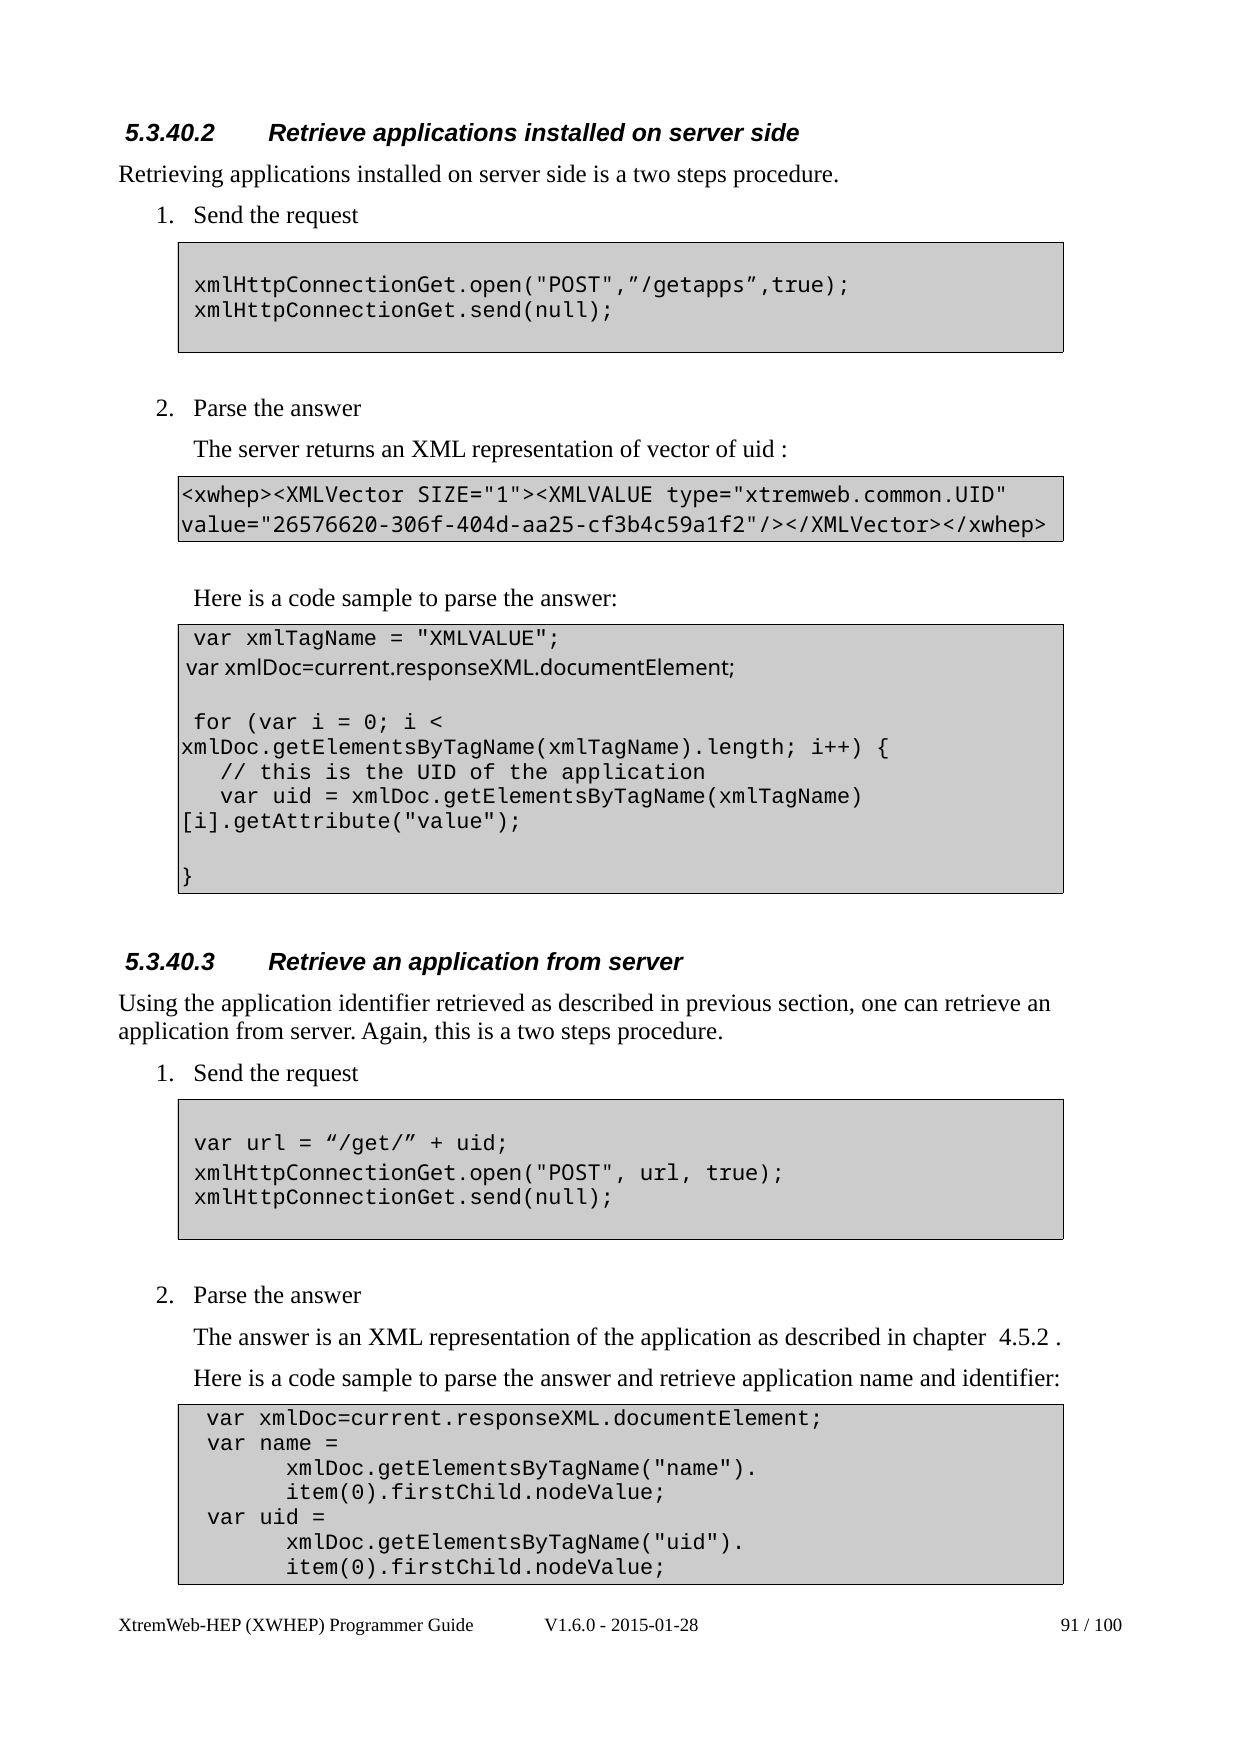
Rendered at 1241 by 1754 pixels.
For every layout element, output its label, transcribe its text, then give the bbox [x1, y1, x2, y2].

text The server returns an XML representation of vector of uid : [118, 434, 1122, 463]
text Here is a code sample to parse the answer: [118, 583, 1122, 611]
subtitle Retrieve applications installed on server side [118, 118, 1122, 147]
text item(0).firstChild.nodeValue; [179, 1553, 1063, 1584]
text } [179, 857, 1063, 893]
text xmlDoc.getElementsByTagName("name"). [179, 1454, 1063, 1478]
text var uid = [179, 1503, 1063, 1528]
text xmlDoc.getElementsByTagName("uid"). [179, 1528, 1063, 1553]
text Using the application identifier retrieved as described in previous section, one can retrieve an application from server. Again, this is a two steps procedure. [118, 988, 1122, 1045]
text var uid = xmlDoc.getElementsByTagName(xmlTagName)[i].getAttribute("value"); [179, 783, 1063, 832]
text for (var i = 0; i < xmlDoc.getElementsByTagName(xmlTagName).length; i++) { [179, 708, 1063, 758]
text xmlHttpConnectionGet.open("POST", url, true); [179, 1153, 1063, 1183]
list Send the request [156, 200, 1122, 229]
text var xmlDoc=current.responseXML.documentElement; [179, 649, 1063, 678]
text var xmlTagName = "XMLVALUE"; [179, 625, 1063, 649]
list The answer is an XML representation of the application as described in chapter 4.5.2. [156, 1322, 1122, 1350]
list Send the request [156, 1058, 1122, 1086]
text Retrieving applications installed on server side is a two steps procedure. [118, 159, 1122, 188]
list Here is a code sample to parse the answer and retrieve application name and identifier: [156, 1363, 1122, 1392]
list Parse the answer [156, 1280, 1122, 1309]
text var xmlDoc=current.responseXML.documentElement; [179, 1405, 1063, 1429]
text var url = “/get/” + uid; [179, 1129, 1063, 1153]
text xmlHttpConnectionGet.open("POST",”/getapps”,true); [179, 266, 1063, 296]
list Parse the answer [156, 393, 1122, 422]
text // this is the UID of the application [179, 758, 1063, 783]
text <xwhep><XMLVector SIZE="1"><XMLVALUE type="xtremweb.common.UID" value="26576620-306f-404d-aa25-cf3b4c59a1f2"/></XMLVector></xwhep> [179, 477, 1063, 541]
text var name = [179, 1429, 1063, 1454]
text xmlHttpConnectionGet.send(null); [179, 1183, 1063, 1208]
text item(0).firstChild.nodeValue; [179, 1478, 1063, 1503]
subtitle Retrieve an application from server [118, 947, 1122, 975]
text xmlHttpConnectionGet.send(null); [179, 296, 1063, 321]
